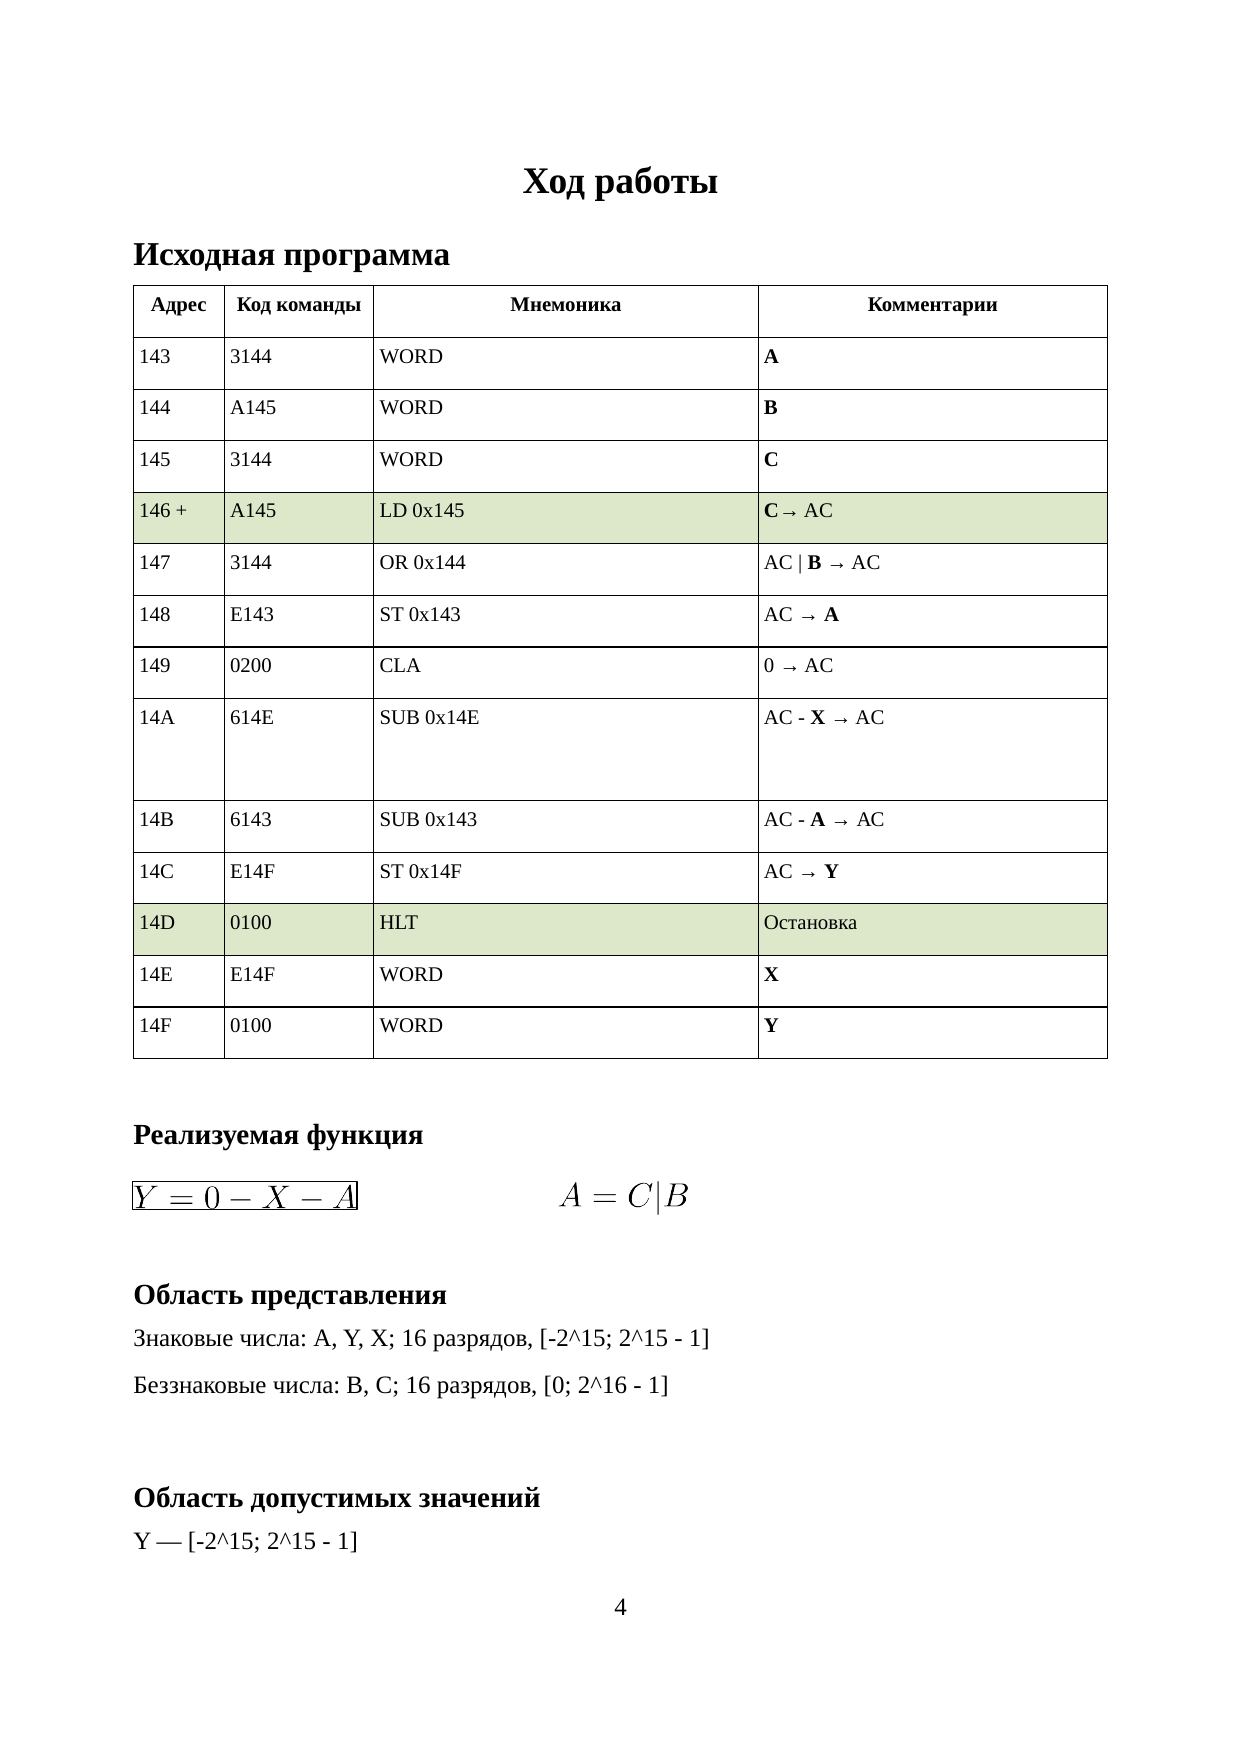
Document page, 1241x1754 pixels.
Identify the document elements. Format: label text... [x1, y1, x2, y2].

picture [133, 1182, 356, 1209]
table_cell A145 [225, 390, 373, 440]
table_cell 147 [134, 544, 224, 595]
table_cell C→ AC [759, 493, 1107, 543]
table_cell C [759, 441, 1107, 492]
table_cell ST 0x143 [374, 596, 758, 646]
table_cell X [759, 956, 1107, 1006]
table_cell 3144 [225, 441, 373, 492]
table_cell WORD [374, 338, 758, 388]
table_cell ST 0x14F [374, 853, 758, 903]
table_cell 14C [134, 853, 224, 903]
table_cell 14F [134, 1008, 224, 1058]
text Y — [-2^15; 2^15 - 1] [133, 1526, 1107, 1555]
table_cell B [759, 390, 1107, 440]
picture [558, 1181, 689, 1215]
table_cell OR 0x144 [374, 544, 758, 595]
table_cell AC | B → AC [759, 544, 1107, 595]
table_cell 614E [225, 699, 373, 800]
table_cell AC → A [759, 596, 1107, 646]
table_cell HLT [374, 904, 758, 955]
table_cell LD 0x145 [374, 493, 758, 543]
subtitle Область допустимых значений [133, 1480, 1107, 1514]
table_cell AC → Y [759, 853, 1107, 903]
table_cell 146 + [134, 493, 224, 543]
table_cell 144 [134, 390, 224, 440]
table_cell 6143 [225, 801, 373, 852]
table_cell 3144 [225, 544, 373, 595]
table_cell 149 [134, 648, 224, 698]
table_cell AC - A → АС [759, 801, 1107, 852]
table_cell E14F [225, 853, 373, 903]
table_header Адрес [134, 286, 224, 337]
table_cell WORD [374, 441, 758, 492]
table_cell SUB 0x143 [374, 801, 758, 852]
table_cell SUB 0x14E [374, 699, 758, 800]
table_cell 148 [134, 596, 224, 646]
table_cell 145 [134, 441, 224, 492]
subtitle Реализуемая функция [133, 1117, 1107, 1151]
table_cell Y [759, 1008, 1107, 1058]
table_cell WORD [374, 390, 758, 440]
table_cell 14A [134, 699, 224, 800]
subtitle Ход работы [133, 158, 1107, 201]
table_cell 0100 [225, 1008, 373, 1058]
table_cell Остановка [759, 904, 1107, 955]
table_header Мнемоника [374, 286, 758, 337]
table_cell CLA [374, 648, 758, 698]
table_header Комментарии [759, 286, 1107, 337]
table_cell 0100 [225, 904, 373, 955]
table_header Код команды [225, 286, 373, 337]
table_cell WORD [374, 956, 758, 1006]
table_cell 0200 [225, 648, 373, 698]
table_cell AC - X → AC [759, 699, 1107, 800]
table_cell 143 [134, 338, 224, 388]
table_cell 3144 [225, 338, 373, 388]
subtitle Исходная программа [133, 234, 1107, 273]
table_cell 14D [134, 904, 224, 955]
table_cell A145 [225, 493, 373, 543]
table_cell A [759, 338, 1107, 388]
table_cell 0 → AC [759, 648, 1107, 698]
text Беззнаковые числа: B, C; 16 разрядов, [0; 2^16 - 1] [133, 1371, 1107, 1399]
table_cell 14B [134, 801, 224, 852]
subtitle Область представления [133, 1277, 1107, 1311]
text Знаковые числа: A, Y, X; 16 разрядов, [-2^15; 2^15 - 1] [133, 1323, 1107, 1352]
table_cell E14F [225, 956, 373, 1006]
table_cell E143 [225, 596, 373, 646]
table_cell 14E [134, 956, 224, 1006]
table_cell WORD [374, 1008, 758, 1058]
